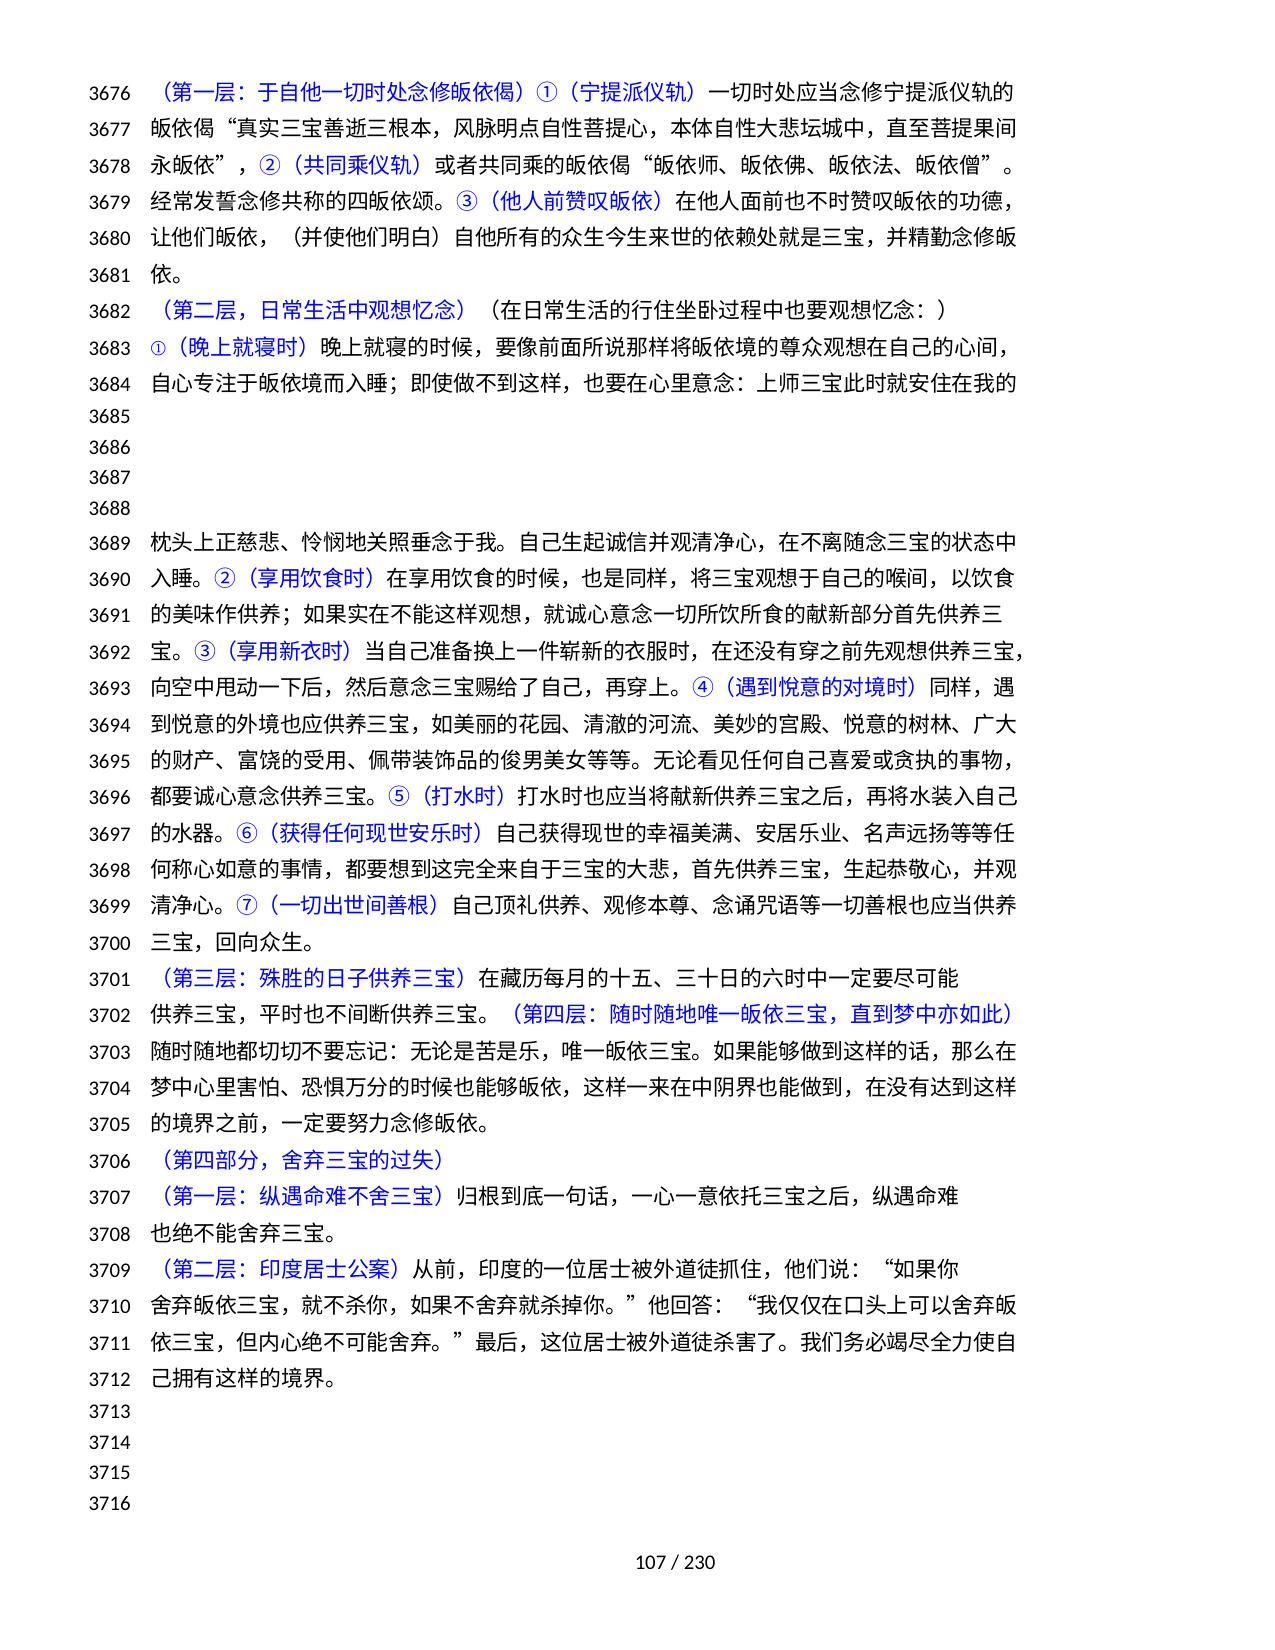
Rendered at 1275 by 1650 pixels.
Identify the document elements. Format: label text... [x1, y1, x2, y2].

text 己拥有这样的境界。 [150, 1361, 1200, 1393]
text （第三层：殊胜的日子供养三宝）在藏历每月的十五、三十日的六时中一定要尽可能 [150, 961, 1200, 993]
text 的境界之前，一定要努力念修皈依。 [150, 1106, 1200, 1138]
text 皈依偈“真实三宝善逝三根本，风脉明点自性菩提心，本体自性大悲坛城中，直至菩提果间 [150, 111, 1200, 143]
text 宝。③（享用新衣时）当自己准备换上一件崭新的衣服时，在还没有穿之前先观想供养三宝， [150, 634, 1200, 666]
text 都要诚心意念供养三宝。⑤（打水时）打水时也应当将献新供养三宝之后，再将水装入自己 [150, 779, 1200, 811]
text （第一层：纵遇命难不舍三宝）归根到底一句话，一心一意依托三宝之后，纵遇命难 [150, 1179, 1200, 1211]
text 也绝不能舍弃三宝。 [150, 1216, 1200, 1247]
text （第四部分，舍弃三宝的过失） [150, 1143, 1200, 1174]
text 何称心如意的事情，都要想到这完全来自于三宝的大悲，首先供养三宝，生起恭敬心，并观 [150, 852, 1200, 884]
text 向空中甩动一下后，然后意念三宝赐给了自己，再穿上。④（遇到悅意的对境时）同样，遇 [150, 670, 1200, 702]
text 舍弃皈依三宝，就不杀你，如果不舍弃就杀掉你。”他回答：“我仅仅在口头上可以舍弃皈 [150, 1288, 1200, 1320]
text 永皈依”，②（共同乘仪轨）或者共同乘的皈依偈“皈依师、皈依佛、皈依法、皈依僧”。 [150, 148, 1200, 179]
text 经常发誓念修共称的四皈依颂。③（他人前赞叹皈依）在他人面前也不时赞叹皈依的功德， [150, 184, 1200, 216]
text 的美味作供养；如果实在不能这样观想，就诚心意念一切所饮所食的献新部分首先供养三 [150, 597, 1200, 629]
text 随时随地都切切不要忘记：无论是苦是乐，唯一皈依三宝。如果能够做到这样的话，那么在 [150, 1034, 1200, 1065]
text 的财产、富饶的受用、佩带装饰品的俊男美女等等。无论看见任何自己喜爱或贪执的事物， [150, 743, 1200, 774]
text ①（晚上就寝时）晚上就寝的时候，要像前面所说那样将皈依境的尊众观想在自己的心间， [150, 329, 1200, 361]
text 的水器。⑥（获得任何现世安乐时）自己获得现世的幸福美满、安居乐业、名声远扬等等任 [150, 816, 1200, 847]
text （第一层：于自他一切时处念修皈依偈）①（宁提派仪轨）一切时处应当念修宁提派仪轨的 [150, 75, 1200, 107]
text 让他们皈依，（并使他们明白）自他所有的众生今生来世的依赖处就是三宝，并精勤念修皈 [150, 220, 1200, 252]
text 清净心。⑦（一切出世间善根）自己顶礼供养、观修本尊、念诵咒语等一切善根也应当供养 [150, 888, 1200, 920]
text 到悦意的外境也应供养三宝，如美丽的花园、清澈的河流、美妙的宫殿、悦意的树林、广大 [150, 707, 1200, 738]
text 三宝，回向众生。 [150, 925, 1200, 956]
text 依。 [150, 257, 1200, 288]
text 自心专注于皈依境而入睡；即使做不到这样，也要在心里意念：上师三宝此时就安住在我的 [150, 366, 1200, 398]
text 入睡。②（享用饮食时）在享用饮食的时候，也是同样，将三宝观想于自己的喉间，以饮食 [150, 561, 1200, 593]
text 依三宝，但内心绝不可能舍弃。”最后，这位居士被外道徒杀害了。我们务必竭尽全力使自 [150, 1324, 1200, 1356]
text （第二层，日常生活中观想忆念）（在日常生活的行住坐卧过程中也要观想忆念：） [150, 293, 1200, 325]
text 梦中心里害怕、恐惧万分的时候也能够皈依，这样一来在中阴界也能做到，在没有达到这样 [150, 1070, 1200, 1102]
text （第二层：印度居士公案）从前，印度的一位居士被外道徒抓住，他们说：“如果你 [150, 1252, 1200, 1283]
text 枕头上正慈悲、怜悯地关照垂念于我。自己生起诚信并观清净心，在不离随念三宝的状态中 [150, 525, 1200, 556]
text 供养三宝，平时也不间断供养三宝。（第四层：随时随地唯一皈依三宝，直到梦中亦如此） [150, 997, 1200, 1029]
